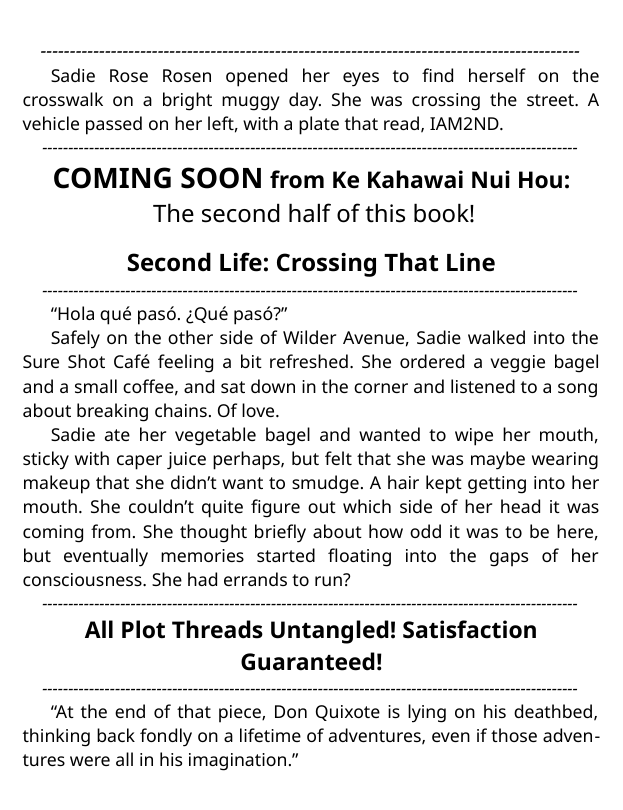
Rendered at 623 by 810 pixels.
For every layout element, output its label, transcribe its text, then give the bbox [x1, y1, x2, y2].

text Sadie Rose Rosen opened her eyes to find herself on the crosswalk on a bright muggy day. She was crossing the street. A vehicle passed on her left, with a plate that read, IAM2ND. [22, 63, 600, 136]
text ------------------------------------------------------------------------------------------------------- [22, 136, 600, 158]
text COMING SOON from Ke Kahawai Nui Hou: [22, 158, 600, 197]
text Second Life: Crossing That Line [22, 246, 600, 279]
text ------------------------------------------------------------------------------------------------------- [22, 592, 600, 614]
text Sadie ate her vegetable bagel and wanted to wipe her mouth, sticky with caper juice perhaps, but felt that she was maybe wearing makeup that she didn’t want to smudge. A hair kept getting into her mouth. She couldn’t quite figure out which side of her head it was coming from. She thought briefly about how odd it was to be here, but eventually memories started floating into the gaps of her conscious­ness. She had errands to run? [22, 422, 600, 592]
text “Hola qué pasó. ¿Qué pasó?” [22, 302, 600, 326]
text Safely on the other side of Wilder Avenue, Sadie walked into the Sure Shot Café feeling a bit refreshed. She ordered a veggie bagel and a small coffee, and sat down in the corner and listened to a song about breaking chains. Of love. [22, 326, 600, 422]
text “At the end of that piece, Don Quixote is lying on his deathbed, thinking back fondly on a lifetime of adventures, even if those adven­tures were all in his imagination.” [22, 699, 600, 772]
text ------------------------------------------------------------------------------------------------------- [22, 279, 600, 302]
text ------------------------------------------------------------------------------------------------------- [22, 677, 600, 699]
text All Plot Threads Untangled! Satisfaction Guaranteed! [22, 614, 600, 677]
text -------------------------------------------------------------------------------------------- [22, 37, 600, 63]
text The second half of this book! [22, 197, 600, 229]
